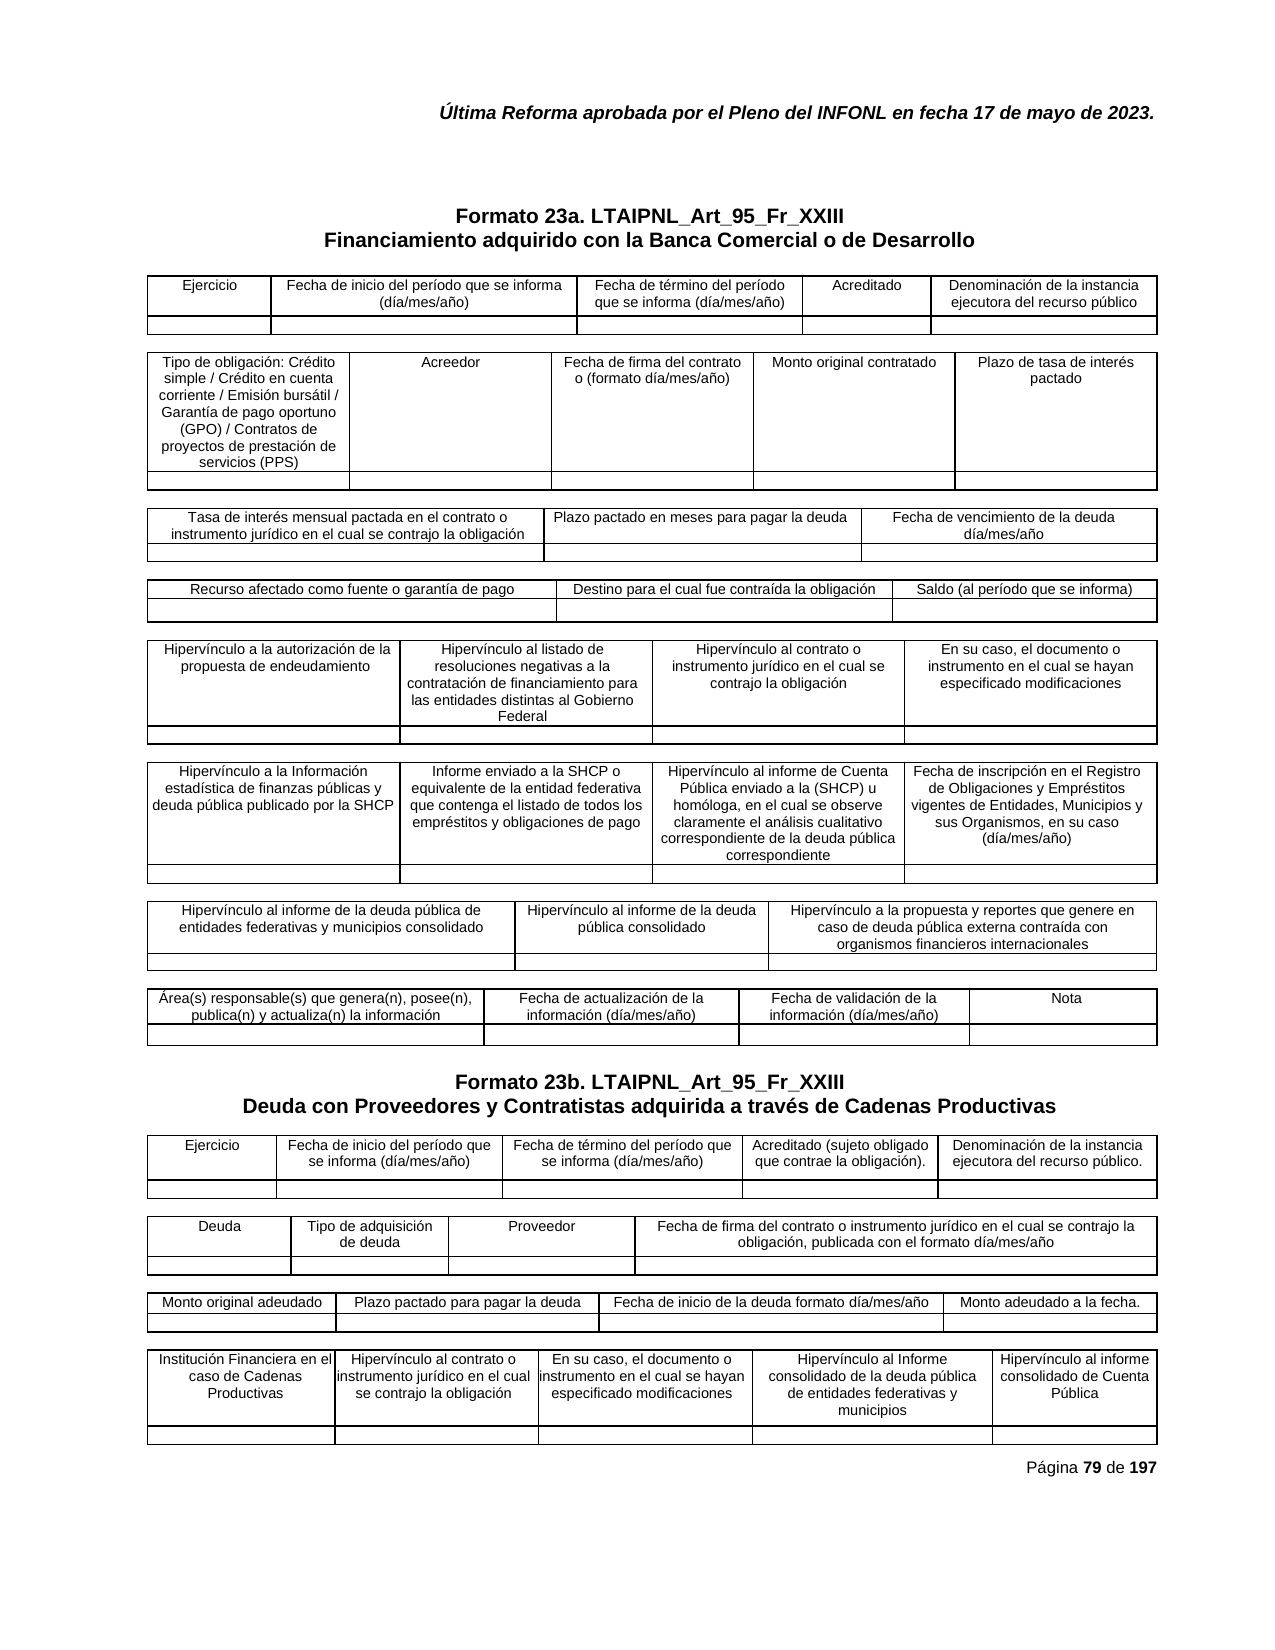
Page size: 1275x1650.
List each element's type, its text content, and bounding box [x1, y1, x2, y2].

table_header Acreditado [803, 277, 930, 315]
table_header Institución Financiera en el caso de Cadenas Productivas [148, 1351, 334, 1425]
table_header Hipervínculo al contrato o instrumento jurídico en el cual se contrajo la obligación [653, 641, 904, 725]
table_cell [401, 865, 652, 883]
table_cell [148, 1314, 335, 1331]
table_cell [545, 544, 861, 561]
table_cell [292, 1257, 448, 1274]
table_header Nota [970, 990, 1156, 1023]
table_header Deuda [148, 1217, 290, 1256]
table_cell [449, 1257, 634, 1274]
table_cell [956, 472, 1156, 489]
table_cell [753, 1427, 992, 1443]
table_header Hipervínculo a la propuesta y reportes que genere en caso de deuda pública externa contraída con organismos financieros internacionales [769, 902, 1156, 952]
table_header Destino para el cual fue contraída la obligación [557, 581, 892, 597]
table_cell [503, 1181, 742, 1197]
table_cell [932, 317, 1156, 333]
table_cell [944, 1314, 1156, 1331]
table_cell [993, 1427, 1156, 1443]
text Formato 23b. LTAIPNL_Art_95_Fr_XXIII [148, 1070, 1152, 1094]
table_cell [485, 1025, 738, 1044]
text Formato 23a. LTAIPNL_Art_95_Fr_XXIII [148, 203, 1152, 227]
table_header Ejercicio [148, 1136, 276, 1179]
table_cell [148, 599, 556, 621]
table_header Fecha de inscripción en el Registro de Obligaciones y Empréstitos vigentes de Entidades, Municipios y sus Organismos, en su caso (día/mes/año) [905, 763, 1156, 864]
table_header Hipervínculo al informe de la deuda pública de entidades federativas y municipios consolidado [148, 902, 514, 952]
table_cell [148, 1427, 334, 1443]
table_header Plazo de tasa de interés pactado [956, 353, 1156, 471]
table_cell [862, 544, 1156, 561]
table_cell [148, 472, 349, 489]
table_cell [653, 727, 904, 743]
table_header Hipervínculo al contrato o instrumento jurídico en el cual se contrajo la obligación [336, 1351, 538, 1425]
table_cell [401, 727, 652, 743]
table_cell [148, 865, 399, 883]
table_header Hipervínculo a la Información estadística de finanzas públicas y deuda pública publicado por la SHCP [148, 763, 399, 864]
table_header Plazo pactado en meses para pagar la deuda [545, 509, 861, 542]
table_cell [905, 727, 1156, 743]
table_cell [743, 1181, 937, 1197]
table_cell [148, 727, 399, 743]
table_header Fecha de inicio del período que se informa (día/mes/año) [272, 277, 576, 315]
table_header Fecha de término del período que se informa (día/mes/año) [578, 277, 802, 315]
table_cell [336, 1427, 538, 1443]
table_cell [557, 599, 892, 621]
table_header Hipervínculo al informe consolidado de Cuenta Pública [993, 1351, 1156, 1425]
table_header Tipo de adquisición de deuda [292, 1217, 448, 1256]
table_cell [970, 1025, 1156, 1044]
table_cell [636, 1257, 1156, 1274]
table_header Fecha de inicio del período que se informa (día/mes/año) [277, 1136, 502, 1179]
table_header Acreedor [350, 353, 551, 471]
table_header Denominación de la instancia ejecutora del recurso público. [939, 1136, 1156, 1179]
text Deuda con Proveedores y Contratistas adquirida a través de Cadenas Productivas [148, 1094, 1152, 1118]
table_cell [769, 954, 1156, 970]
table_cell [148, 1257, 290, 1274]
table_header Plazo pactado para pagar la deuda [337, 1294, 598, 1313]
table_header Monto original adeudado [148, 1294, 335, 1313]
table_cell [939, 1181, 1156, 1197]
table_cell [600, 1314, 943, 1331]
table_header En su caso, el documento o instrumento en el cual se hayan especificado modificaciones [539, 1351, 752, 1425]
table_cell [539, 1427, 752, 1443]
table_header Fecha de actualización de la información (día/mes/año) [485, 990, 738, 1023]
table_header Fecha de validación de la información (día/mes/año) [740, 990, 969, 1023]
table_cell [578, 317, 802, 333]
table_header Fecha de firma del contrato o (formato día/mes/año) [552, 353, 753, 471]
table_cell [148, 317, 270, 333]
table_cell [754, 472, 954, 489]
table_header Denominación de la instancia ejecutora del recurso público [932, 277, 1156, 315]
table_cell [148, 1025, 483, 1044]
table_header Hipervínculo al informe de la deuda pública consolidado [516, 902, 768, 952]
text Financiamiento adquirido con la Banca Comercial o de Desarrollo [148, 227, 1152, 251]
table_header Ejercicio [148, 277, 270, 315]
table_cell [552, 472, 753, 489]
table_header Monto original contratado [754, 353, 954, 471]
table_header Tasa de interés mensual pactada en el contrato o instrumento jurídico en el cual se contrajo la obligación [148, 509, 543, 542]
table_cell [893, 599, 1156, 621]
table_header Hipervínculo a la autorización de la propuesta de endeudamiento [148, 641, 399, 725]
table_cell [350, 472, 551, 489]
table_header Acreditado (sujeto obligado que contrae la obligación). [743, 1136, 937, 1179]
table_cell [277, 1181, 502, 1197]
table_cell [516, 954, 768, 970]
table_cell [803, 317, 930, 333]
table_cell [653, 865, 904, 883]
table_cell [148, 1181, 276, 1197]
table_header Proveedor [449, 1217, 634, 1256]
table_header Recurso afectado como fuente o garantía de pago [148, 581, 556, 597]
table_cell [905, 865, 1156, 883]
table_cell [148, 954, 514, 970]
table_header En su caso, el documento o instrumento en el cual se hayan especificado modificaciones [905, 641, 1156, 725]
table_header Fecha de vencimiento de la deuda día/mes/año [862, 509, 1156, 542]
table_header Fecha de inicio de la deuda formato día/mes/año [600, 1294, 943, 1313]
table_header Hipervínculo al informe de Cuenta Pública enviado a la (SHCP) u homóloga, en el cual se observe claramente el análisis cualitativo correspondiente de la deuda pública correspondiente [653, 763, 904, 864]
table_header Hipervínculo al Informe consolidado de la deuda pública de entidades federativas y municipios [753, 1351, 992, 1425]
table_header Tipo de obligación: Crédito simple / Crédito en cuenta corriente / Emisión bursátil / Garantía de pago oportuno (GPO) / Contratos de proyectos de prestación de servicios (PPS) [148, 353, 349, 471]
table_header Fecha de término del período que se informa (día/mes/año) [503, 1136, 742, 1179]
table_cell [740, 1025, 969, 1044]
table_header Fecha de firma del contrato o instrumento jurídico en el cual se contrajo la obligación, publicada con el formato día/mes/año [636, 1217, 1156, 1256]
table_header Saldo (al período que se informa) [893, 581, 1156, 597]
table_cell [337, 1314, 598, 1331]
table_header Hipervínculo al listado de resoluciones negativas a la contratación de financiamiento para las entidades distintas al Gobierno Federal [401, 641, 652, 725]
table_header Monto adeudado a la fecha. [944, 1294, 1156, 1313]
table_header Área(s) responsable(s) que genera(n), posee(n), publica(n) y actualiza(n) la información [148, 990, 483, 1023]
table_header Informe enviado a la SHCP o equivalente de la entidad federativa que contenga el listado de todos los empréstitos y obligaciones de pago [401, 763, 652, 864]
table_cell [148, 544, 543, 561]
table_cell [272, 317, 576, 333]
